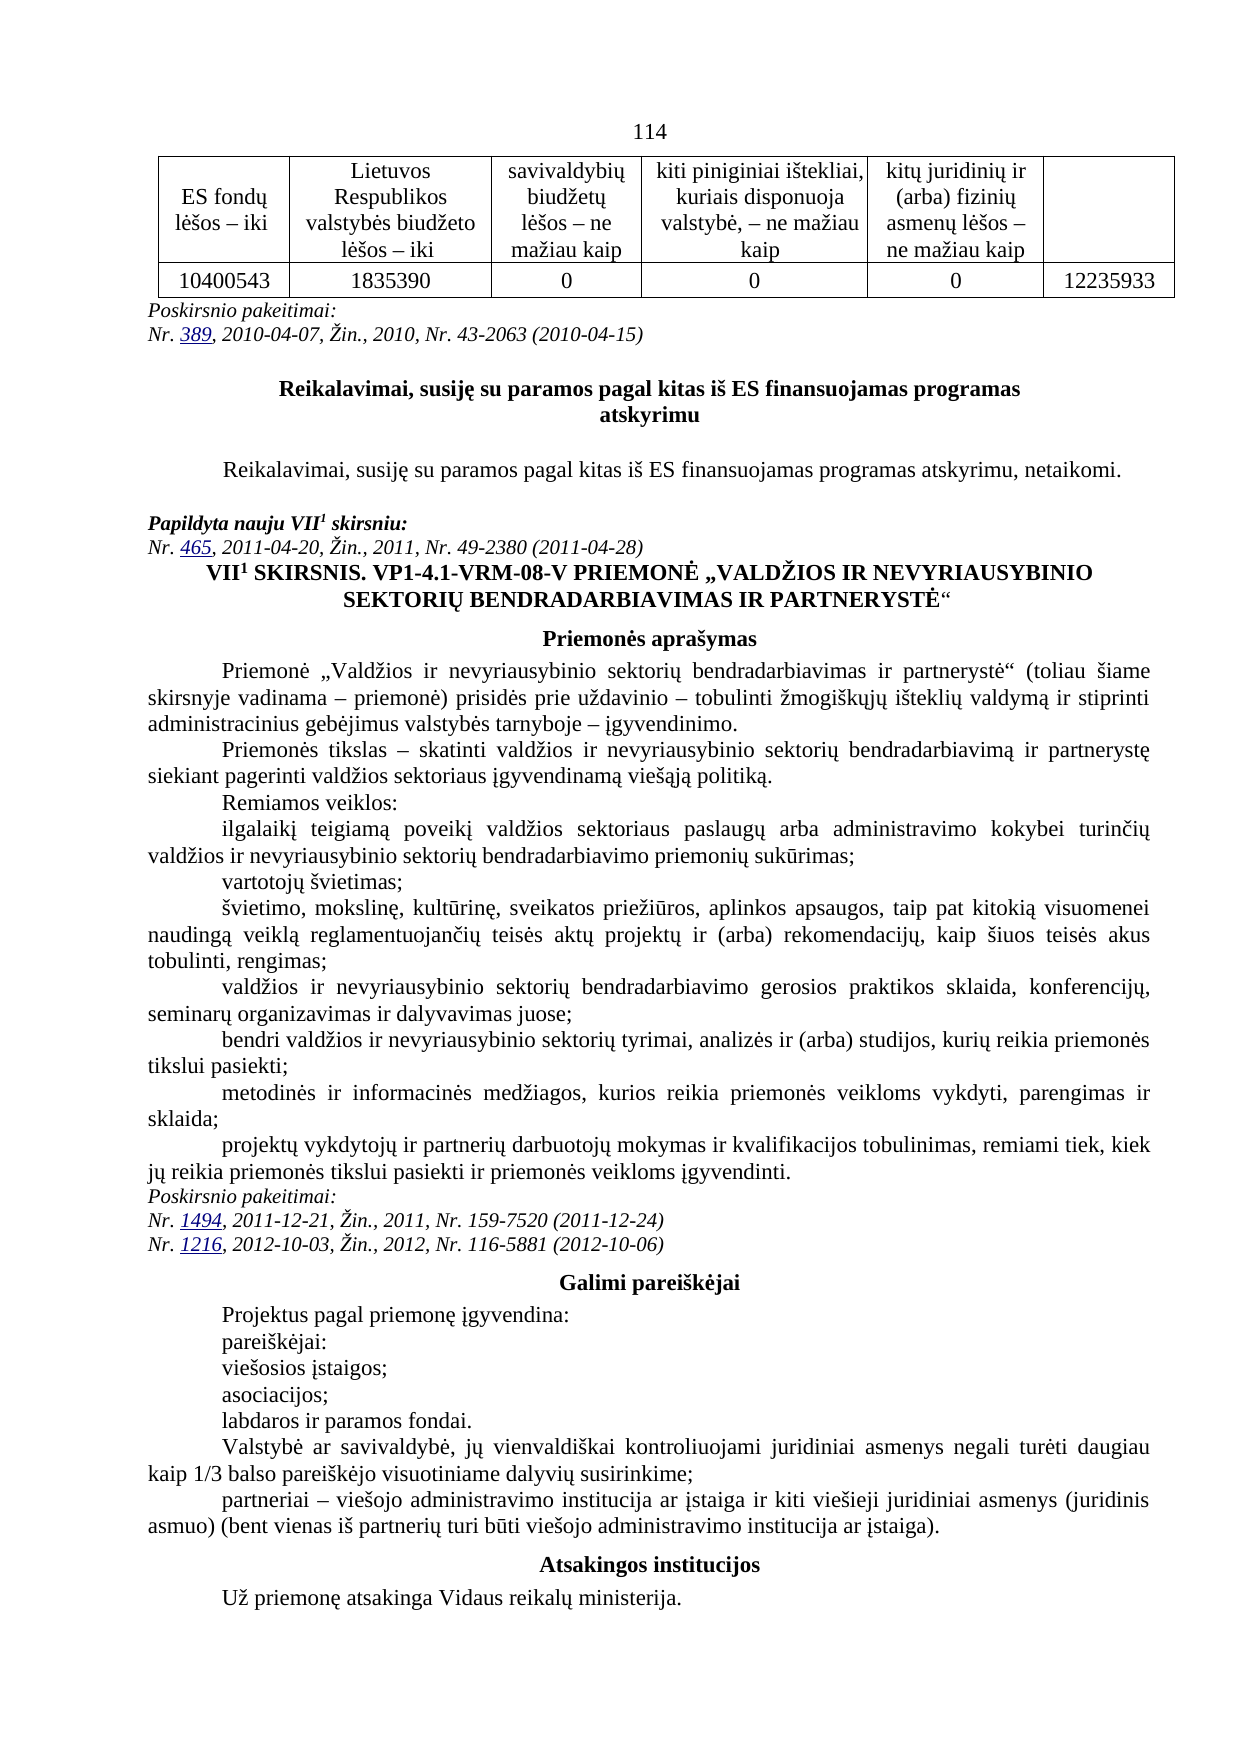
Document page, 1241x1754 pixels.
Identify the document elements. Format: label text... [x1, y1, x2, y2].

text Papildyta nauju VII1 skirsniu: [148, 511, 1152, 535]
table_cell 0 [868, 263, 1043, 297]
table_cell kiti piniginiai ištekliai, kuriais disponuoja valstybė, – ne mažiau kaip [642, 157, 867, 262]
table_cell 1835390 [290, 263, 491, 297]
text VII1 SKIRSNIS. VP1-4.1-VRM-08-V PRIEMONĖ „VALDŽIOS IR NEVYRIAUSYBINIO SEKTORIŲ BENDRADARBIAVIMAS IR PARTNERYSTĖ“ [148, 559, 1152, 612]
text Nr. 1494, 2011-12-21, Žin., 2011, Nr. 159-7520 (2011-12-24) [148, 1208, 1152, 1232]
table_cell 10400543 [159, 263, 289, 297]
text Priemonė „Valdžios ir nevyriausybinio sektorių bendradarbiavimas ir partnerystė“ (toliau šiame skirsnyje vadinama – priemonė) prisidės prie uždavinio – tobulinti žmogiškųjų išteklių valdymą ir stiprinti administracinius gebėjimus valstybės tarnyboje – įgyvendinimo. [148, 657, 1152, 736]
table_cell 0 [492, 263, 641, 297]
text Nr. 389, 2010-04-07, Žin., 2010, Nr. 43-2063 (2010-04-15) [148, 322, 1152, 346]
table_cell kitų juridinių ir (arba) fizinių asmenų lėšos – ne mažiau kaip [868, 157, 1043, 262]
text pareiškėjai: [148, 1328, 1152, 1354]
text Galimi pareiškėjai [148, 1269, 1152, 1295]
table_header [1044, 157, 1174, 262]
text švietimo, mokslinę, kultūrinę, sveikatos priežiūros, aplinkos apsaugos, taip pat kitokią visuomenei naudingą veiklą reglamentuojančių teisės aktų projektų ir (arba) rekomendacijų, kaip šiuos teisės akus tobulinti, rengimas; [148, 894, 1152, 973]
text Priemonės aprašymas [148, 624, 1152, 651]
text bendri valdžios ir nevyriausybinio sektorių tyrimai, analizės ir (arba) studijos, kurių reikia priemonės tikslui pasiekti; [148, 1026, 1152, 1079]
text Reikalavimai, susiję su paramos pagal kitas iš ES finansuojamas programas atskyrimu [148, 375, 1152, 427]
table_cell Lietuvos Respublikos valstybės biudžeto lėšos – iki [290, 157, 491, 262]
text Atsakingos institucijos [148, 1551, 1152, 1578]
text projektų vykdytojų ir partnerių darbuotojų mokymas ir kvalifikacijos tobulinimas, remiami tiek, kiek jų reikia priemonės tikslui pasiekti ir priemonės veikloms įgyvendinti. [148, 1132, 1152, 1184]
text Už priemonę atsakinga Vidaus reikalų ministerija. [148, 1584, 1152, 1610]
table_cell savivaldybių biudžetų lėšos – ne mažiau kaip [492, 157, 641, 262]
text metodinės ir informacinės medžiagos, kurios reikia priemonės veikloms vykdyti, parengimas ir sklaida; [148, 1079, 1152, 1132]
text Priemonės tikslas – skatinti valdžios ir nevyriausybinio sektorių bendradarbiavimą ir partnerystę siekiant pagerinti valdžios sektoriaus įgyvendinamą viešąją politiką. [148, 736, 1152, 789]
table_cell 12235933 [1044, 263, 1174, 297]
text Remiamos veiklos: [148, 789, 1152, 815]
text valdžios ir nevyriausybinio sektorių bendradarbiavimo gerosios praktikos sklaida, konferencijų, seminarų organizavimas ir dalyvavimas juose; [148, 973, 1152, 1026]
text asociacijos; [148, 1381, 1152, 1407]
table_cell ES fondų lėšos – iki [159, 157, 289, 262]
text Nr. 1216, 2012-10-03, Žin., 2012, Nr. 116-5881 (2012-10-06) [148, 1232, 1152, 1256]
text Poskirsnio pakeitimai: [148, 1184, 1152, 1208]
text Nr. 465, 2011-04-20, Žin., 2011, Nr. 49-2380 (2011-04-28) [148, 535, 1152, 559]
text labdaros ir paramos fondai. [148, 1407, 1152, 1433]
table_cell 0 [642, 263, 867, 297]
text Valstybė ar savivaldybė, jų vienvaldiškai kontroliuojami juridiniai asmenys negali turėti daugiau kaip 1/3 balso pareiškėjo visuotiniame dalyvių susirinkime; [148, 1433, 1152, 1486]
text viešosios įstaigos; [148, 1354, 1152, 1381]
text Projektus pagal priemonę įgyvendina: [148, 1302, 1152, 1328]
text partneriai – viešojo administravimo institucija ar įstaiga ir kiti viešieji juridiniai asmenys (juridinis asmuo) (bent vienas iš partnerių turi būti viešojo administravimo institucija ar įstaiga). [148, 1486, 1152, 1539]
text ilgalaikį teigiamą poveikį valdžios sektoriaus paslaugų arba administravimo kokybei turinčių valdžios ir nevyriausybinio sektorių bendradarbiavimo priemonių sukūrimas; [148, 815, 1152, 868]
text Reikalavimai, susiję su paramos pagal kitas iš ES finansuojamas programas atskyrimu, netaikomi. [148, 456, 1152, 482]
text vartotojų švietimas; [148, 868, 1152, 894]
text Poskirsnio pakeitimai: [148, 298, 1152, 322]
